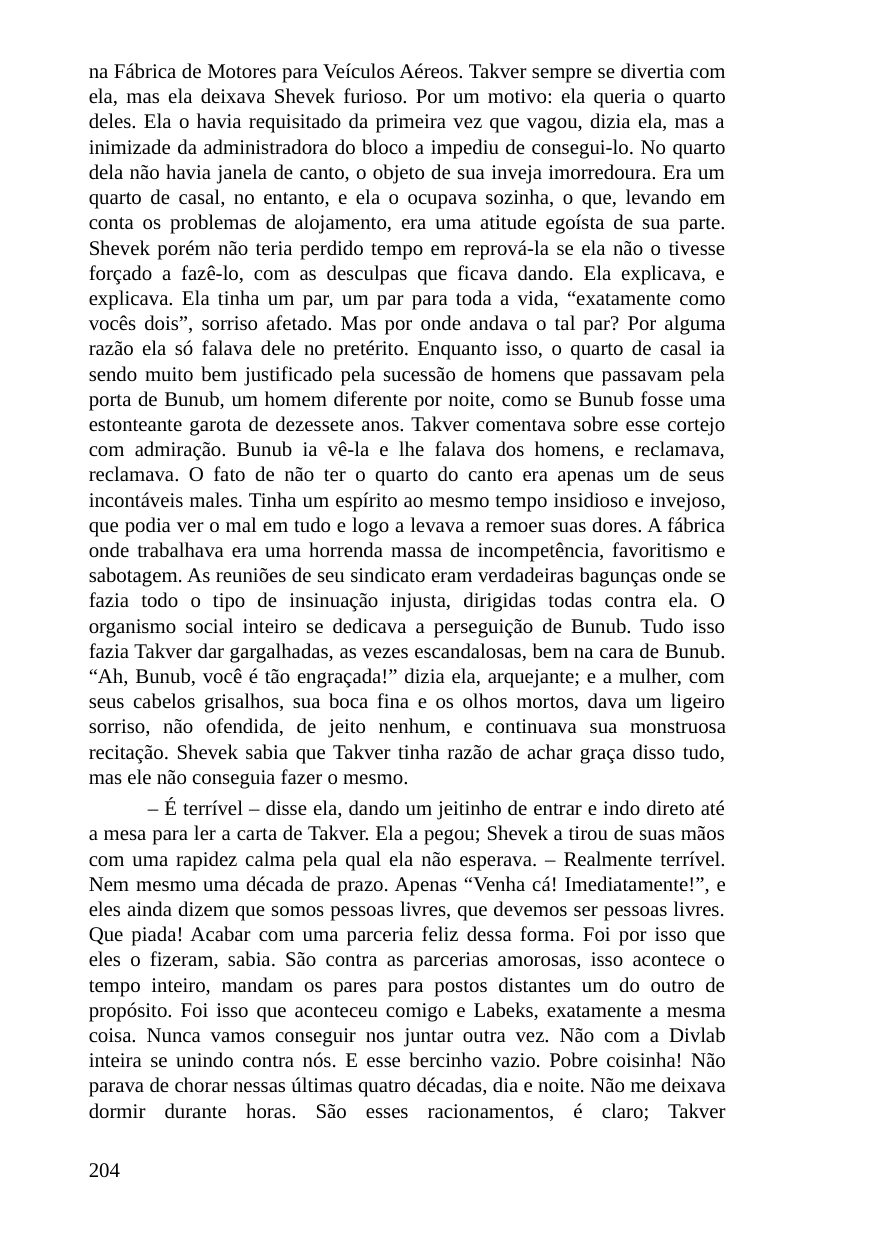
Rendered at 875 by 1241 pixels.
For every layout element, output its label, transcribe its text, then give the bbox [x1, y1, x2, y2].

text – É terrível – disse ela, dando um jeitinho de entrar e indo direto até a mesa para ler a carta de Takver. Ela a pegou; Shevek a tirou de suas mãos com uma rapidez calma pela qual ela não esperava. – Realmente terrível. Nem mesmo uma década de prazo. Apenas “Venha cá! Imediatamente!”, e eles ainda dizem que somos pessoas livres, que devemos ser pessoas livres. Que piada! Acabar com uma parceria feliz dessa forma. Foi por isso que eles o fizeram, sabia. São contra as parcerias amorosas, isso acontece o tempo inteiro, mandam os pares para postos distantes um do outro de propósito. Foi isso que aconteceu comigo e Labeks, exatamente a mesma coisa. Nunca vamos conseguir nos juntar outra vez. Não com a Divlab inteira se unindo contra nós. E esse bercinho vazio. Pobre coisinha! Não parava de chorar nessas últimas quatro décadas, dia e noite. Não me deixava dormir durante horas. São esses racionamentos, é claro; Takver [88, 796, 726, 1123]
text na Fábrica de Motores para Veículos Aéreos. Takver sempre se divertia com ela, mas ela deixava Shevek furioso. Por um motivo: ela queria o quarto deles. Ela o havia requisitado da primeira vez que vagou, dizia ela, mas a inimizade da administradora do bloco a impediu de consegui-lo. No quarto dela não havia janela de canto, o objeto de sua inveja imorredoura. Era um quarto de casal, no entanto, e ela o ocupava sozinha, o que, levando em conta os problemas de alojamento, era uma atitude egoísta de sua parte. Shevek porém não teria perdido tempo em reprová-la se ela não o tivesse forçado a fazê-lo, com as desculpas que ficava dando. Ela explicava, e explicava. Ela tinha um par, um par para toda a vida, “exatamente como vocês dois”, sorriso afetado. Mas por onde andava o tal par? Por alguma razão ela só falava dele no pretérito. Enquanto isso, o quarto de casal ia sendo muito bem justificado pela sucessão de homens que passavam pela porta de Bunub, um homem diferente por noite, como se Bunub fosse uma estonteante garota de dezessete anos. Takver comentava sobre esse cortejo com admiração. Bunub ia vê-la e lhe falava dos homens, e reclamava, reclamava. O fato de não ter o quarto do canto era apenas um de seus incontáveis males. Tinha um espírito ao mesmo tempo insidioso e invejoso, que podia ver o mal em tudo e logo a levava a remoer suas dores. A fábrica onde trabalhava era uma horrenda massa de incompetência, favoritismo e sabotagem. As reuniões de seu sindicato eram verdadeiras bagunças onde se fazia todo o tipo de insinuação injusta, dirigidas todas contra ela. O organismo social inteiro se dedicava a perseguição de Bunub. Tudo isso fazia Takver dar gargalhadas, as vezes escandalosas, bem na cara de Bunub. “Ah, Bunub, você é tão engraçada!” dizia ela, arquejante; e a mulher, com seus cabelos grisalhos, sua boca fina e os olhos mortos, dava um ligeiro sorriso, não ofendida, de jeito nenhum, e continuava sua monstruosa recitação. Shevek sabia que Takver tinha razão de achar graça disso tudo, mas ele não conseguia fazer o mesmo. [88, 59, 726, 789]
